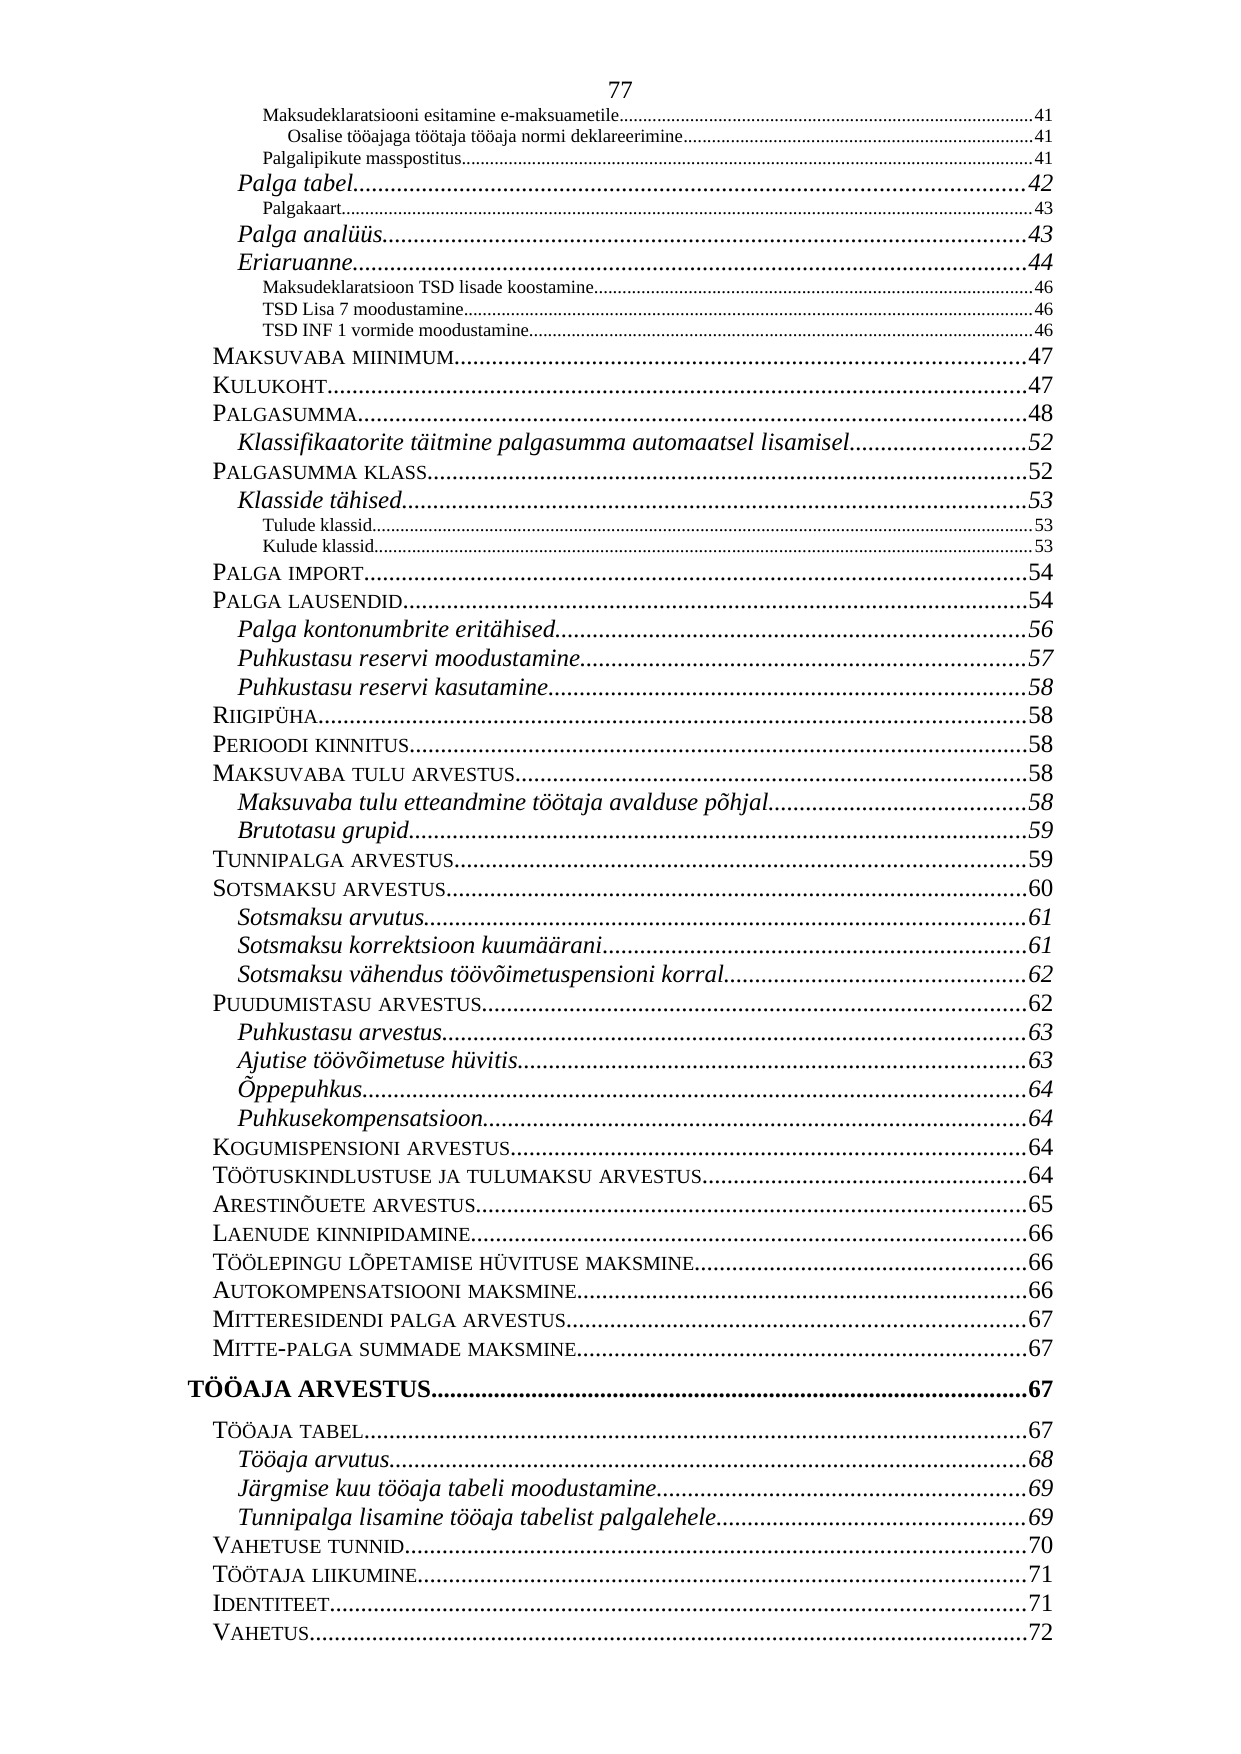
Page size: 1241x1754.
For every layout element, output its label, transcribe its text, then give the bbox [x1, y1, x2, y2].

text Brutotasu grupid 59 [237, 815, 1053, 844]
text Maksuvaba miinimum 47 [212, 341, 1053, 370]
text Kulukoht 47 [212, 370, 1053, 398]
text Laenude kinnipidamine 66 [212, 1218, 1053, 1247]
text Tulude klassid 53 [262, 513, 1053, 535]
text Sotsmaksu korrektsioon kuumäärani 61 [237, 930, 1053, 959]
text Identiteet 71 [212, 1588, 1053, 1617]
text Sotsmaksu arvestus 60 [212, 873, 1053, 902]
text Töötaja liikumine 71 [212, 1559, 1053, 1588]
text Osalise tööajaga töötaja tööaja normi deklareerimine 41 [287, 125, 1053, 147]
text Tunnipalga arvestus 59 [212, 844, 1053, 873]
text Kulude klassid 53 [262, 535, 1053, 557]
text Vahetuse tunnid 70 [212, 1530, 1053, 1559]
text Mitteresidendi palga arvestus 67 [212, 1304, 1053, 1333]
text Puudumistasu arvestus 62 [212, 988, 1053, 1017]
text Palgasumma klass 52 [212, 456, 1053, 485]
text Kogumispensioni arvestus 64 [212, 1132, 1053, 1160]
text Puhkustasu arvestus 63 [237, 1017, 1053, 1045]
text Klassifikaatorite täitmine palgasumma automaatsel lisamisel 52 [237, 427, 1053, 456]
text TÖÖAJA ARVESTUS 67 [187, 1374, 1053, 1403]
text Palgakaart 43 [262, 197, 1053, 219]
text Sotsmaksu arvutus 61 [237, 902, 1053, 930]
text Ajutise töövõimetuse hüvitis 63 [237, 1045, 1053, 1074]
text Töölepingu lõpetamise hüvituse maksmine 66 [212, 1247, 1053, 1275]
text Mitte-palga summade maksmine 67 [212, 1333, 1053, 1362]
text Palga tabel 42 [237, 168, 1053, 197]
text Puhkustasu reservi moodustamine 57 [237, 643, 1053, 672]
text Palga kontonumbrite eritähised 56 [237, 614, 1053, 643]
text TSD INF 1 vormide moodustamine 46 [262, 319, 1053, 341]
text Maksudeklaratsioon TSD lisade koostamine 46 [262, 276, 1053, 298]
text Järgmise kuu tööaja tabeli moodustamine 69 [237, 1473, 1053, 1502]
text Õppepuhkus 64 [237, 1074, 1053, 1103]
text Eriaruanne 44 [237, 247, 1053, 276]
text TSD Lisa 7 moodustamine 46 [262, 298, 1053, 319]
text Palgalipikute masspostitus 41 [262, 147, 1053, 168]
text Puhkustasu reservi kasutamine 58 [237, 672, 1053, 700]
text Puhkusekompensatsioon 64 [237, 1103, 1053, 1132]
text Klasside tähised 53 [237, 485, 1053, 513]
text Töötuskindlustuse ja tulumaksu arvestus 64 [212, 1160, 1053, 1189]
text Vahetus 72 [212, 1617, 1053, 1645]
text Autokompensatsiooni maksmine 66 [212, 1275, 1053, 1304]
text Riigipüha 58 [212, 700, 1053, 729]
text Maksuvaba tulu arvestus 58 [212, 758, 1053, 787]
text Palgasumma 48 [212, 398, 1053, 427]
text Sotsmaksu vähendus töövõimetuspensioni korral 62 [237, 959, 1053, 988]
text Tööaja tabel 67 [212, 1415, 1053, 1444]
text Palga analüüs 43 [237, 219, 1053, 247]
text Tööaja arvutus 68 [237, 1444, 1053, 1473]
text Tunnipalga lisamine tööaja tabelist palgalehele 69 [237, 1502, 1053, 1530]
text Arestinõuete arvestus 65 [212, 1189, 1053, 1218]
text Palga lausendid 54 [212, 585, 1053, 614]
text Maksudeklaratsiooni esitamine e-maksuametile 41 [262, 104, 1053, 125]
text Perioodi kinnitus 58 [212, 729, 1053, 758]
text Maksuvaba tulu etteandmine töötaja avalduse põhjal 58 [237, 787, 1053, 815]
text Palga import 54 [212, 557, 1053, 585]
